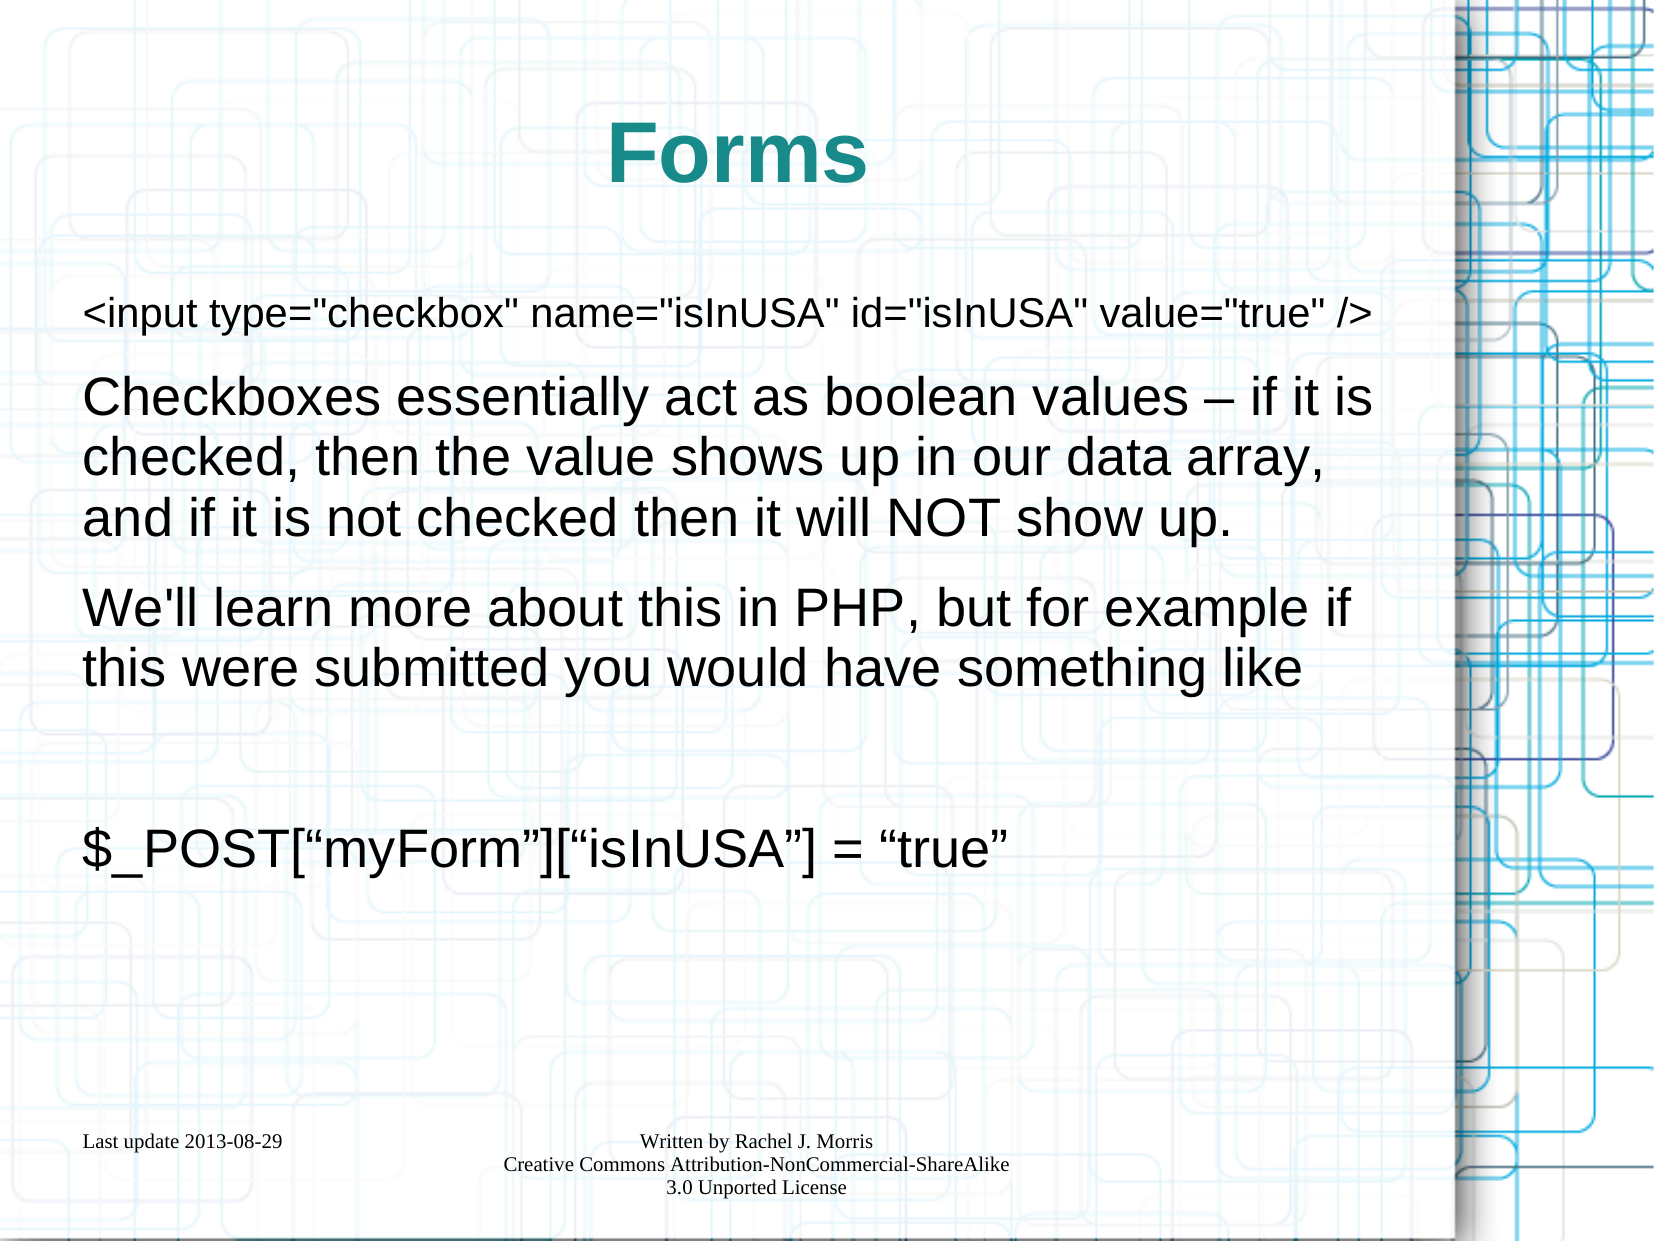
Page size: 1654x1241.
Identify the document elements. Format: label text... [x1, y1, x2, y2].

list <input type="checkbox" name="isInUSA" id="isInUSA" value="true" /> Checkboxes essentially act as boolean values – if it is checked, then the value shows up in our data array, and if it is not checked then it will NOT show up. We'll learn more about this in PHP, but for example if this were submitted you would have something like $_POST[“myForm”][“isInUSA”] = “true” [82, 290, 1418, 1010]
title Forms [59, 49, 1418, 257]
picture [0, 0, 1654, 1241]
